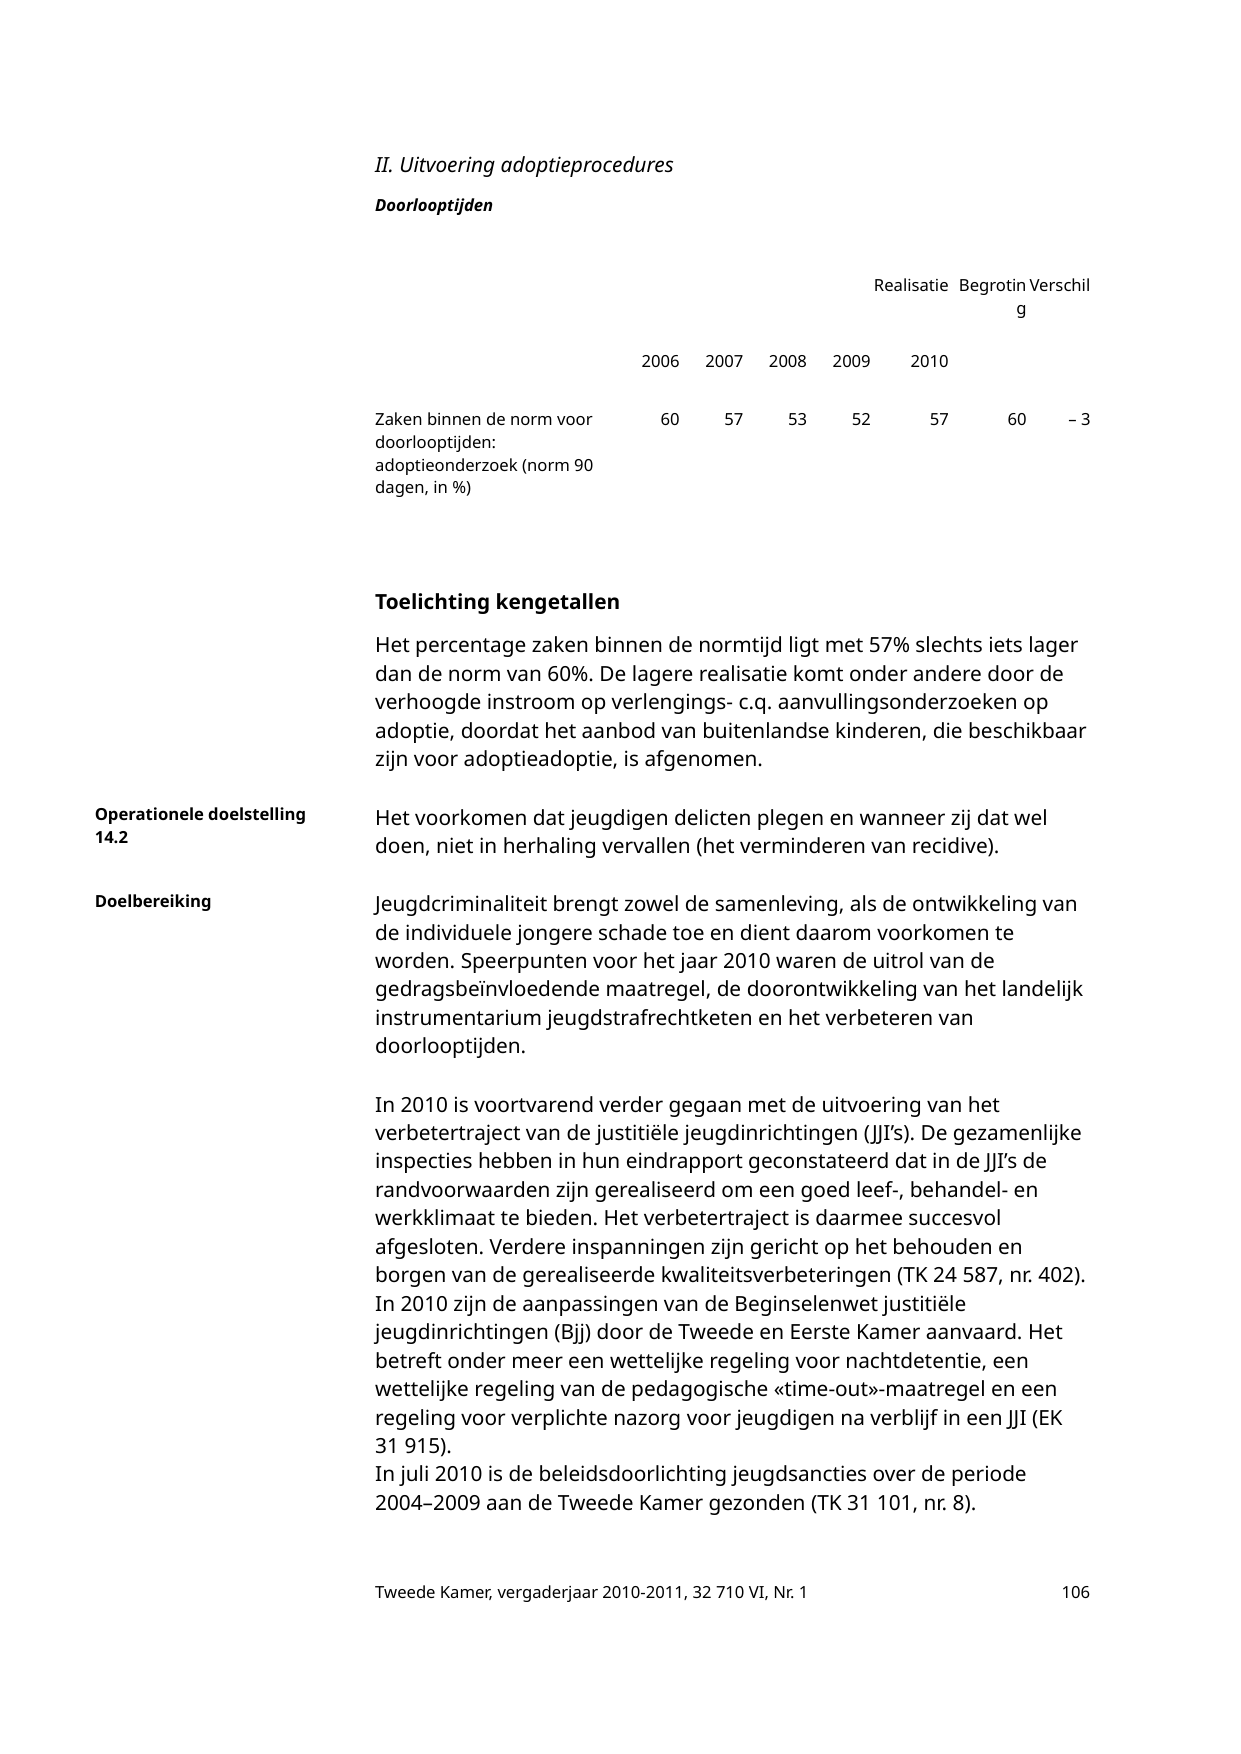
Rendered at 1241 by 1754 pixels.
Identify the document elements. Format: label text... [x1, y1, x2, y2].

table_cell 53 [743, 408, 807, 529]
table_cell 2008 [743, 350, 807, 408]
text Operationele doelstelling 14.2 [94, 803, 328, 848]
text In 2010 is voortvarend verder gegaan met de uitvoering van het verbetertraject van de justitiële jeugdinrichtingen (JJI’s). De gezamenlijke inspecties hebben in hun eindrapport geconstateerd dat in de JJI’s de randvoorwaarden zijn gerealiseerd om een goed leef-, behandel- en werkklimaat te bieden. Het verbetertraject is daarmee succesvol afgesloten. Verdere inspanningen zijn gericht op het behouden en borgen van de gerealiseerde kwaliteitsverbeteringen (TK 24 587, nr. 402). [375, 1090, 1090, 1289]
table_cell 60 [949, 408, 1026, 529]
text Toelichting kengetallen [375, 587, 1090, 616]
table_cell 57 [871, 408, 948, 529]
text Het voorkomen dat jeugdigen delicten plegen en wanneer zij dat wel doen, niet in herhaling vervallen (het verminderen van recidive). [375, 803, 1090, 860]
table_header [375, 274, 616, 349]
table_cell 2009 [807, 350, 871, 408]
table_cell – 3 [1026, 408, 1090, 529]
text II. Uitvoering adoptieprocedures [375, 150, 1090, 178]
table_header Begroting [949, 274, 1026, 349]
table_header Verschil [1026, 274, 1090, 349]
text Het percentage zaken binnen de normtijd ligt met 57% slechts iets lager dan de norm van 60%. De lagere realisatie komt onder andere door de verhoogde instroom op verlengings- c.q. aanvullingsonderzoeken op adoptie, doordat het aanbod van buitenlandse kinderen, die beschikbaar zijn voor adoptieadoptie, is afgenomen. [375, 631, 1090, 773]
table_cell [375, 350, 616, 408]
table_cell 2006 [616, 350, 679, 408]
table_header [807, 274, 871, 349]
table_header [743, 274, 807, 349]
table_cell [1026, 350, 1090, 408]
table_cell 57 [679, 408, 743, 529]
table_cell Zaken binnen de norm voor doorlooptijden: adoptieonderzoek (norm 90 dagen, in %) [375, 408, 616, 529]
text Doelbereiking [94, 889, 328, 912]
table_header [616, 274, 679, 349]
table_cell [949, 350, 1026, 408]
text In juli 2010 is de beleidsdoorlichting jeugdsancties over de periode 2004–2009 aan de Tweede Kamer gezonden (TK 31 101, nr. 8). [375, 1459, 1090, 1516]
table_cell 60 [616, 408, 679, 529]
text In 2010 zijn de aanpassingen van de Beginselenwet justitiële jeugdinrichtingen (Bjj) door de Tweede en Eerste Kamer aanvaard. Het betreft onder meer een wettelijke regeling voor nachtdetentie, een wettelijke regeling van de pedagogische «time-out»-maatregel en een regeling voor verplichte nazorg voor jeugdigen na verblijf in een JJI (EK 31 915). [375, 1289, 1090, 1459]
table_cell 2010 [871, 350, 948, 408]
table_cell 52 [807, 408, 871, 529]
text Jeugdcriminaliteit brengt zowel de samenleving, als de ontwikkeling van de individuele jongere schade toe en dient daarom voorkomen te worden. Speerpunten voor het jaar 2010 waren de uitrol van de gedragsbeïnvloedende maatregel, de doorontwikkeling van het landelijk instrumentarium jeugdstrafrechtketen en het verbeteren van doorlooptijden. [375, 889, 1090, 1060]
text Doorlooptijden [375, 193, 1090, 216]
table_header Realisatie [871, 274, 948, 349]
table_header [679, 274, 743, 349]
table_cell 2007 [679, 350, 743, 408]
